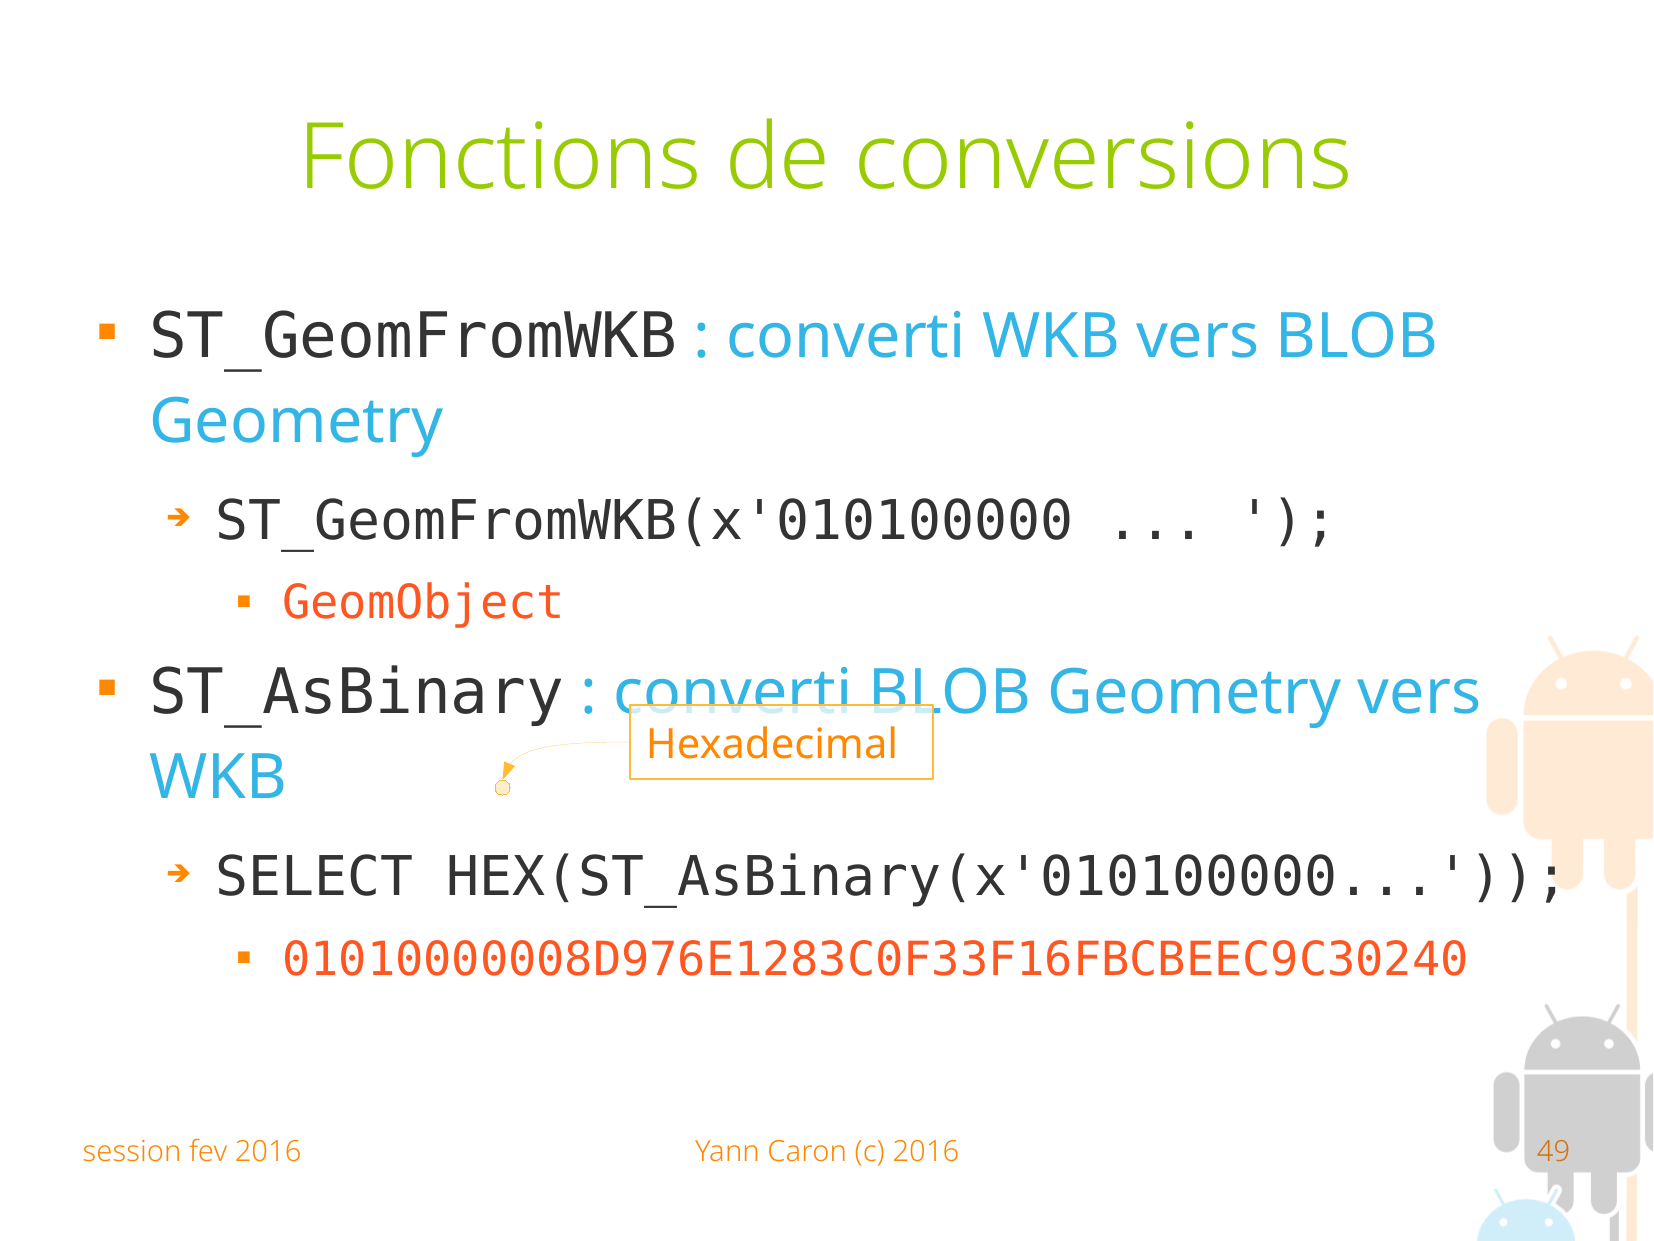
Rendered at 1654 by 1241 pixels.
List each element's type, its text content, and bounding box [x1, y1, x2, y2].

text_box [495, 780, 511, 796]
picture [240, 423, 1654, 1241]
title Fonctions de conversions [82, 49, 1571, 257]
text_box Hexadecimal [630, 705, 933, 771]
list ST_GeomFromWKB : converti WKB vers BLOB Geometry ST_GeomFromWKB(x'010100000 ... '); GeomObject ST_AsBinary : converti BLOB Geometry vers WKB SELECT HEX(ST_AsBinary(x'010100000...')); 01010000008D976E1283C0F33F16FBCBEEC9C30240 [82, 290, 1571, 1010]
